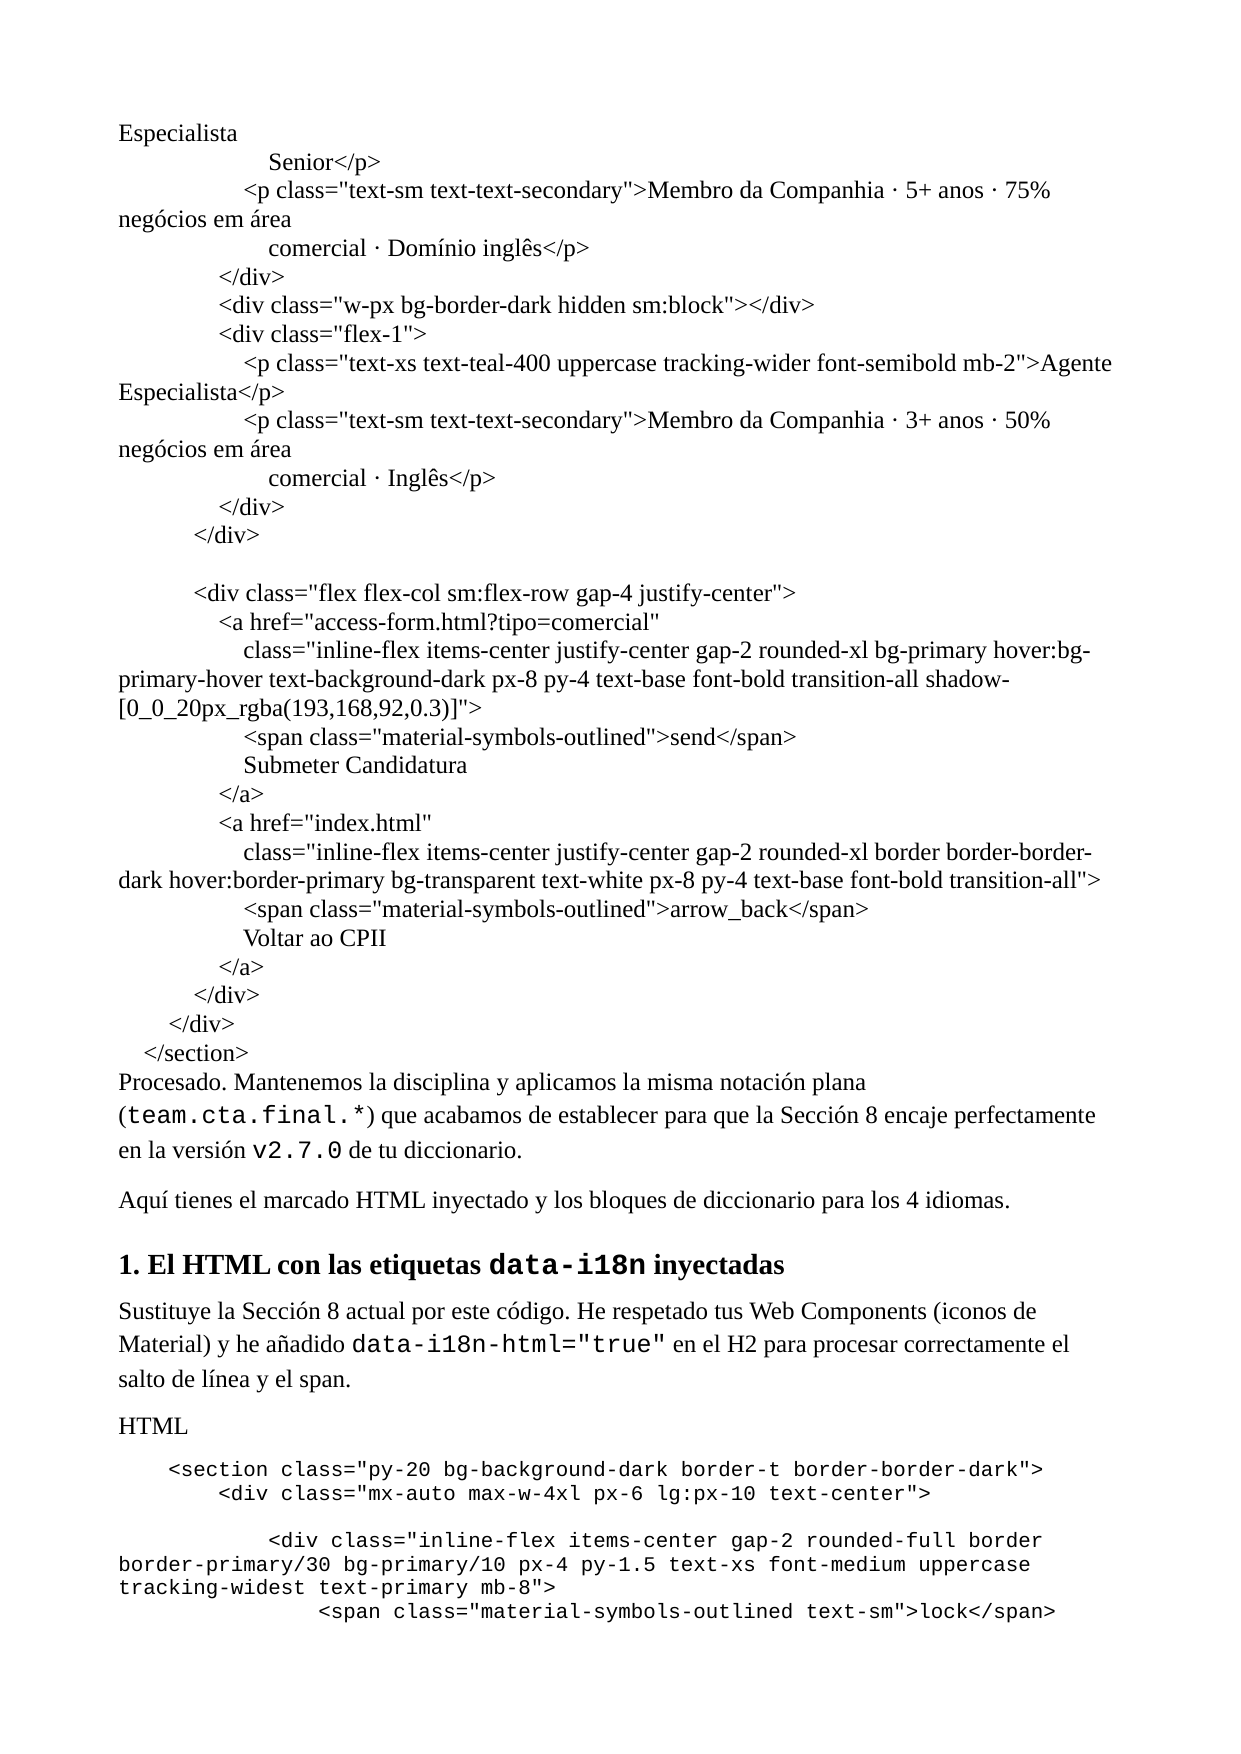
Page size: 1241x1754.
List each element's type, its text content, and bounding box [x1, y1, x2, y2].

table_cell Procesado. Mantenemos la disciplina y aplicamos la misma notación plana (team.cta.final.*) que acabamos de establecer para que la Sección 8 encaje perfectamente en la versión v2.7.0 de tu diccionario. Aquí tienes el marcado HTML inyectado y los bloques de diccionario para los 4 idiomas. 1. El HTML con las etiquetas data-i18n inyectadas Sustituye la Sección 8 actual por este código. He respetado tus Web Components (iconos de Material) y he añadido data-i18n-html="true" en el H2 para procesar correctamente el salto de línea y el span. HTML <section class="py-20 bg-background-dark border-t border-border-dark"> <div class="mx-auto max-w-4xl px-6 lg:px-10 text-center"> <div class="inline-flex items-center gap-2 rounded-full border border-primary/30 bg-primary/10 px-4 py-1.5 text-xs font-medium uppercase tracking-widest text-primary mb-8"> <span class="material-symbols-outlined text-sm">lock</span> [118, 1067, 1122, 1624]
table_cell Especialista Senior</p> <p class="text-sm text-text-secondary">Membro da Companhia · 5+ anos · 75% negócios em área comercial · Domínio inglês</p> </div> <div class="w-px bg-border-dark hidden sm:block"></div> <div class="flex-1"> <p class="text-xs text-teal-400 uppercase tracking-wider font-semibold mb-2">Agente Especialista</p> <p class="text-sm text-text-secondary">Membro da Companhia · 3+ anos · 50% negócios em área comercial · Inglês</p> </div> </div> <div class="flex flex-col sm:flex-row gap-4 justify-center"> <a href="access-form.html?tipo=comercial" class="inline-flex items-center justify-center gap-2 rounded-xl bg-primary hover:bg-primary-hover text-background-dark px-8 py-4 text-base font-bold transition-all shadow-[0_0_20px_rgba(193,168,92,0.3)]"> <span class="material-symbols-outlined">send</span> Submeter Candidatura </a> <a href="index.html" class="inline-flex items-center justify-center gap-2 rounded-xl border border-border-dark hover:border-primary bg-transparent text-white px-8 py-4 text-base font-bold transition-all"> <span class="material-symbols-outlined">arrow_back</span> Voltar ao CPII </a> </div> </div> </section> [118, 118, 1122, 1067]
